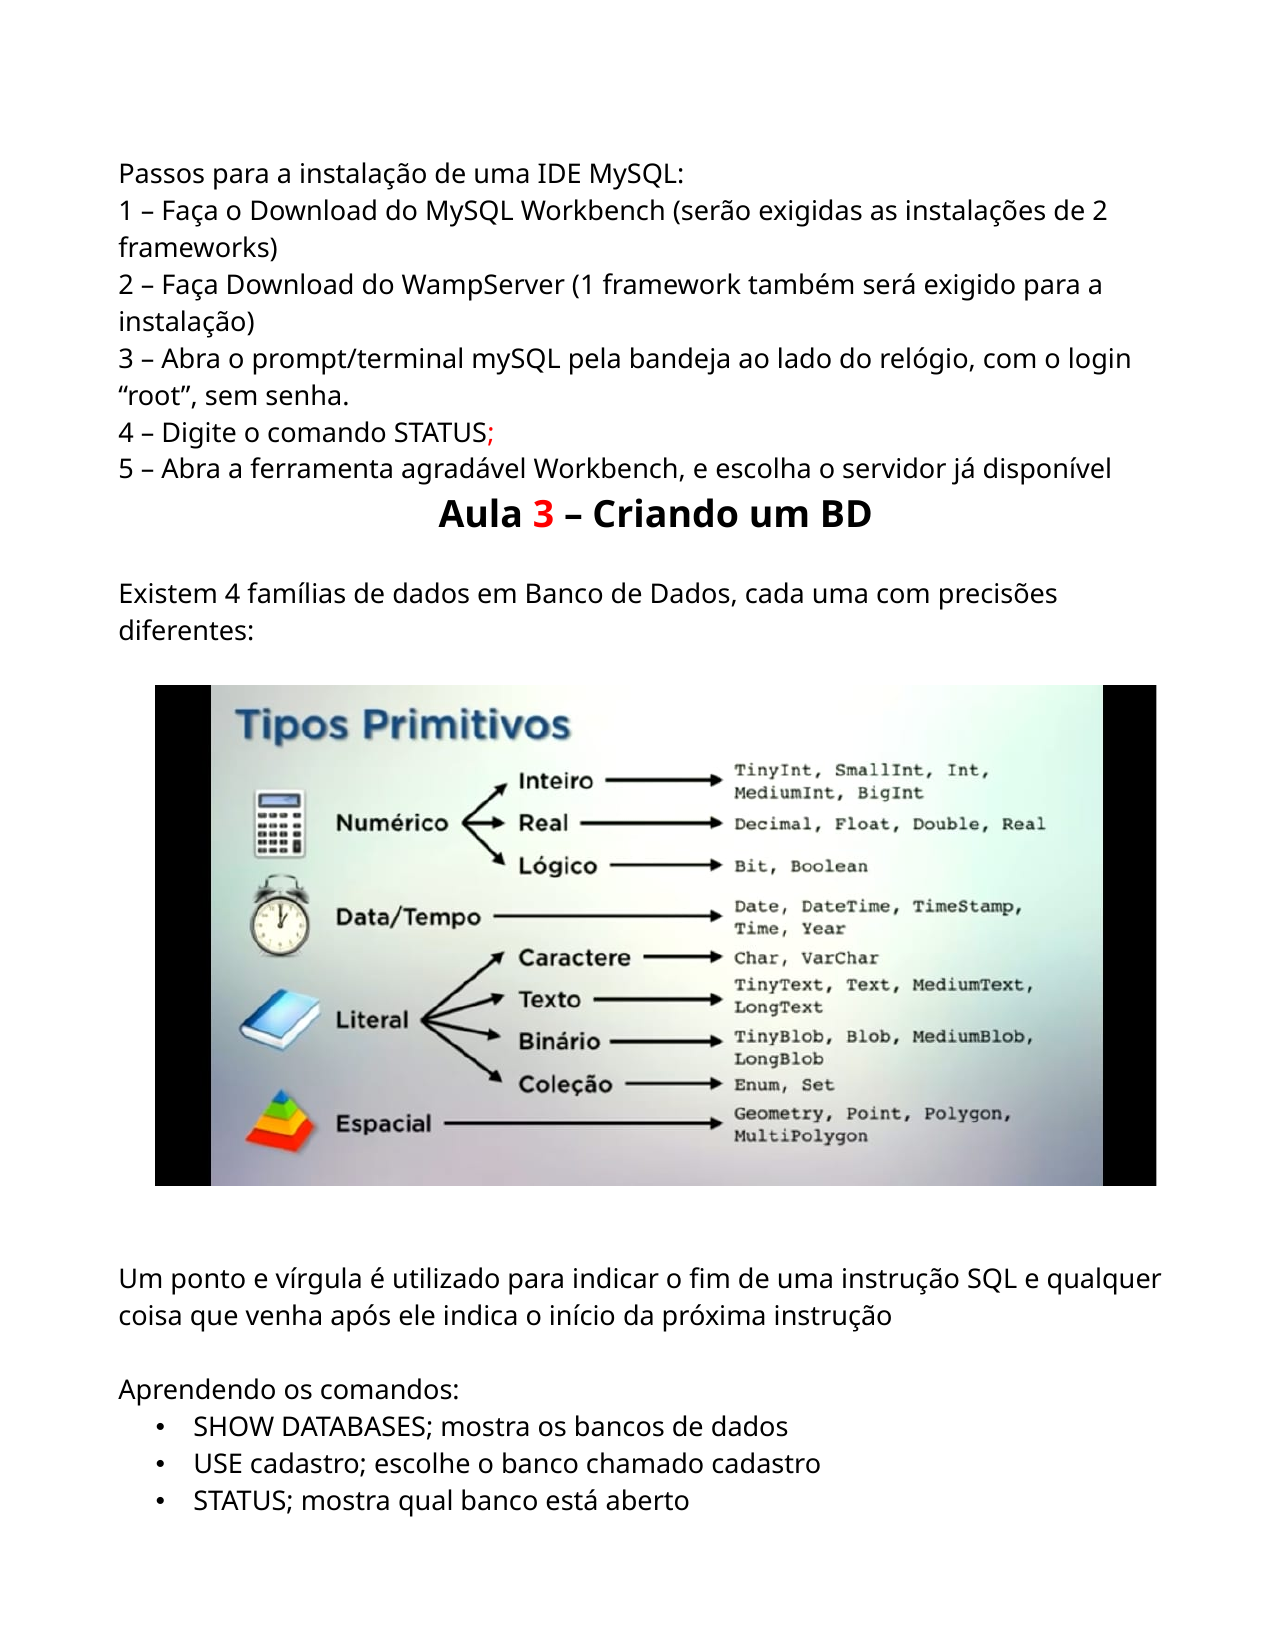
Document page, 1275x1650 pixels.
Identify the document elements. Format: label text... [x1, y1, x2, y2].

list SHOW DATABASES; mostra os bancos de dados [156, 1407, 1193, 1444]
text Aula 3 – Criando um BD [118, 487, 1193, 538]
text 5 – Abra a ferramenta agradável Workbench, e escolha o servidor já disponível [118, 450, 1193, 487]
text Passos para a instalação de uma IDE MySQL: [118, 155, 1193, 192]
text Existem 4 famílias de dados em Banco de Dados, cada uma com precisões diferentes: [118, 575, 1193, 648]
list STATUS; mostra qual banco está aberto [156, 1481, 1193, 1518]
text Aprendendo os comandos: [118, 1370, 1193, 1407]
text Um ponto e vírgula é utilizado para indicar o fim de uma instrução SQL e qualquer coisa que venha após ele indica o início da próxima instrução [118, 1260, 1193, 1333]
picture [155, 685, 1157, 1186]
text 1 – Faça o Download do MySQL Workbench (serão exigidas as instalações de 2 frameworks) [118, 192, 1193, 266]
text 2 – Faça Download do WampServer (1 framework também será exigido para a instalação) [118, 266, 1193, 339]
text 3 – Abra o prompt/terminal mySQL pela bandeja ao lado do relógio, com o login “root”, sem senha. [118, 339, 1193, 413]
list USE cadastro; escolhe o banco chamado cadastro [156, 1444, 1193, 1481]
text 4 – Digite o comando STATUS; [118, 413, 1193, 450]
